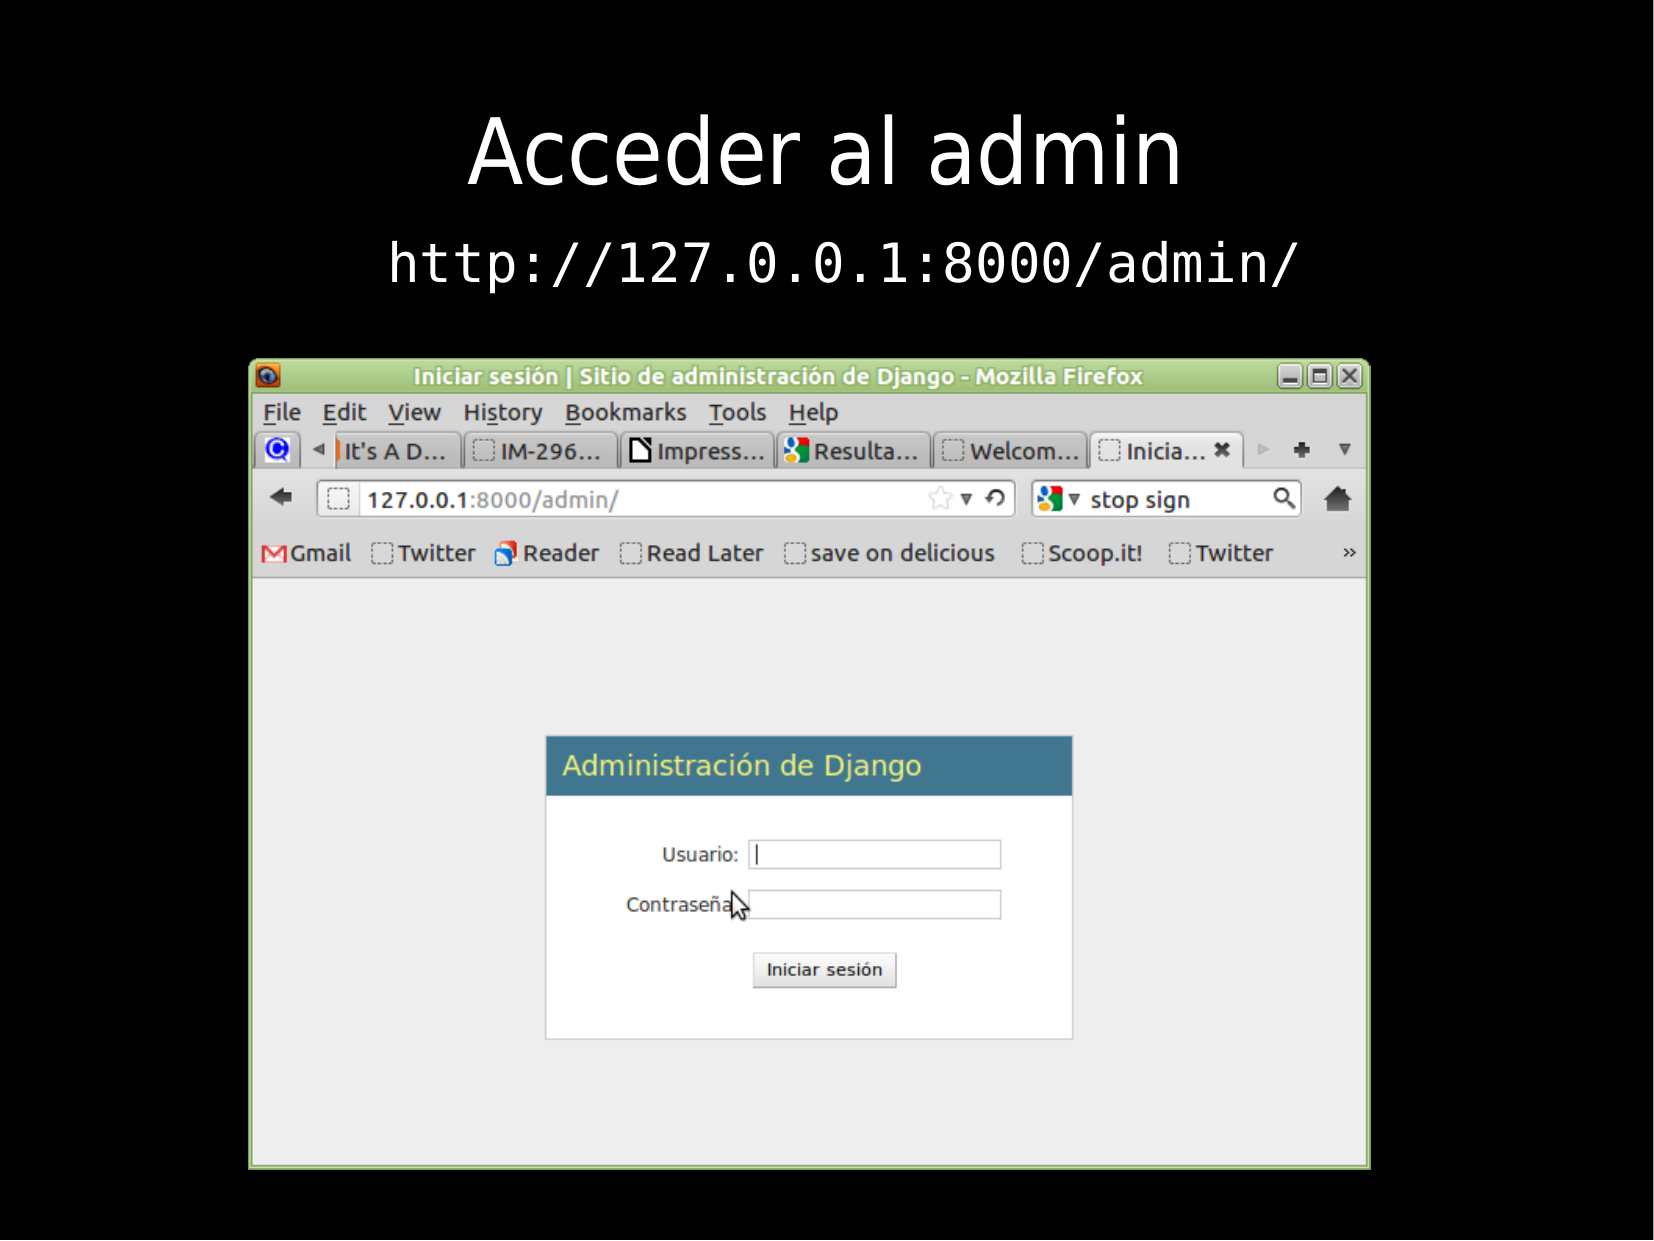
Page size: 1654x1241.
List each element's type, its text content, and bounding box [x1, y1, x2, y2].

picture [248, 358, 1371, 1170]
title Acceder al admin [82, 49, 1571, 257]
list http://127.0.0.1:8000/admin/ [101, 231, 1590, 343]
